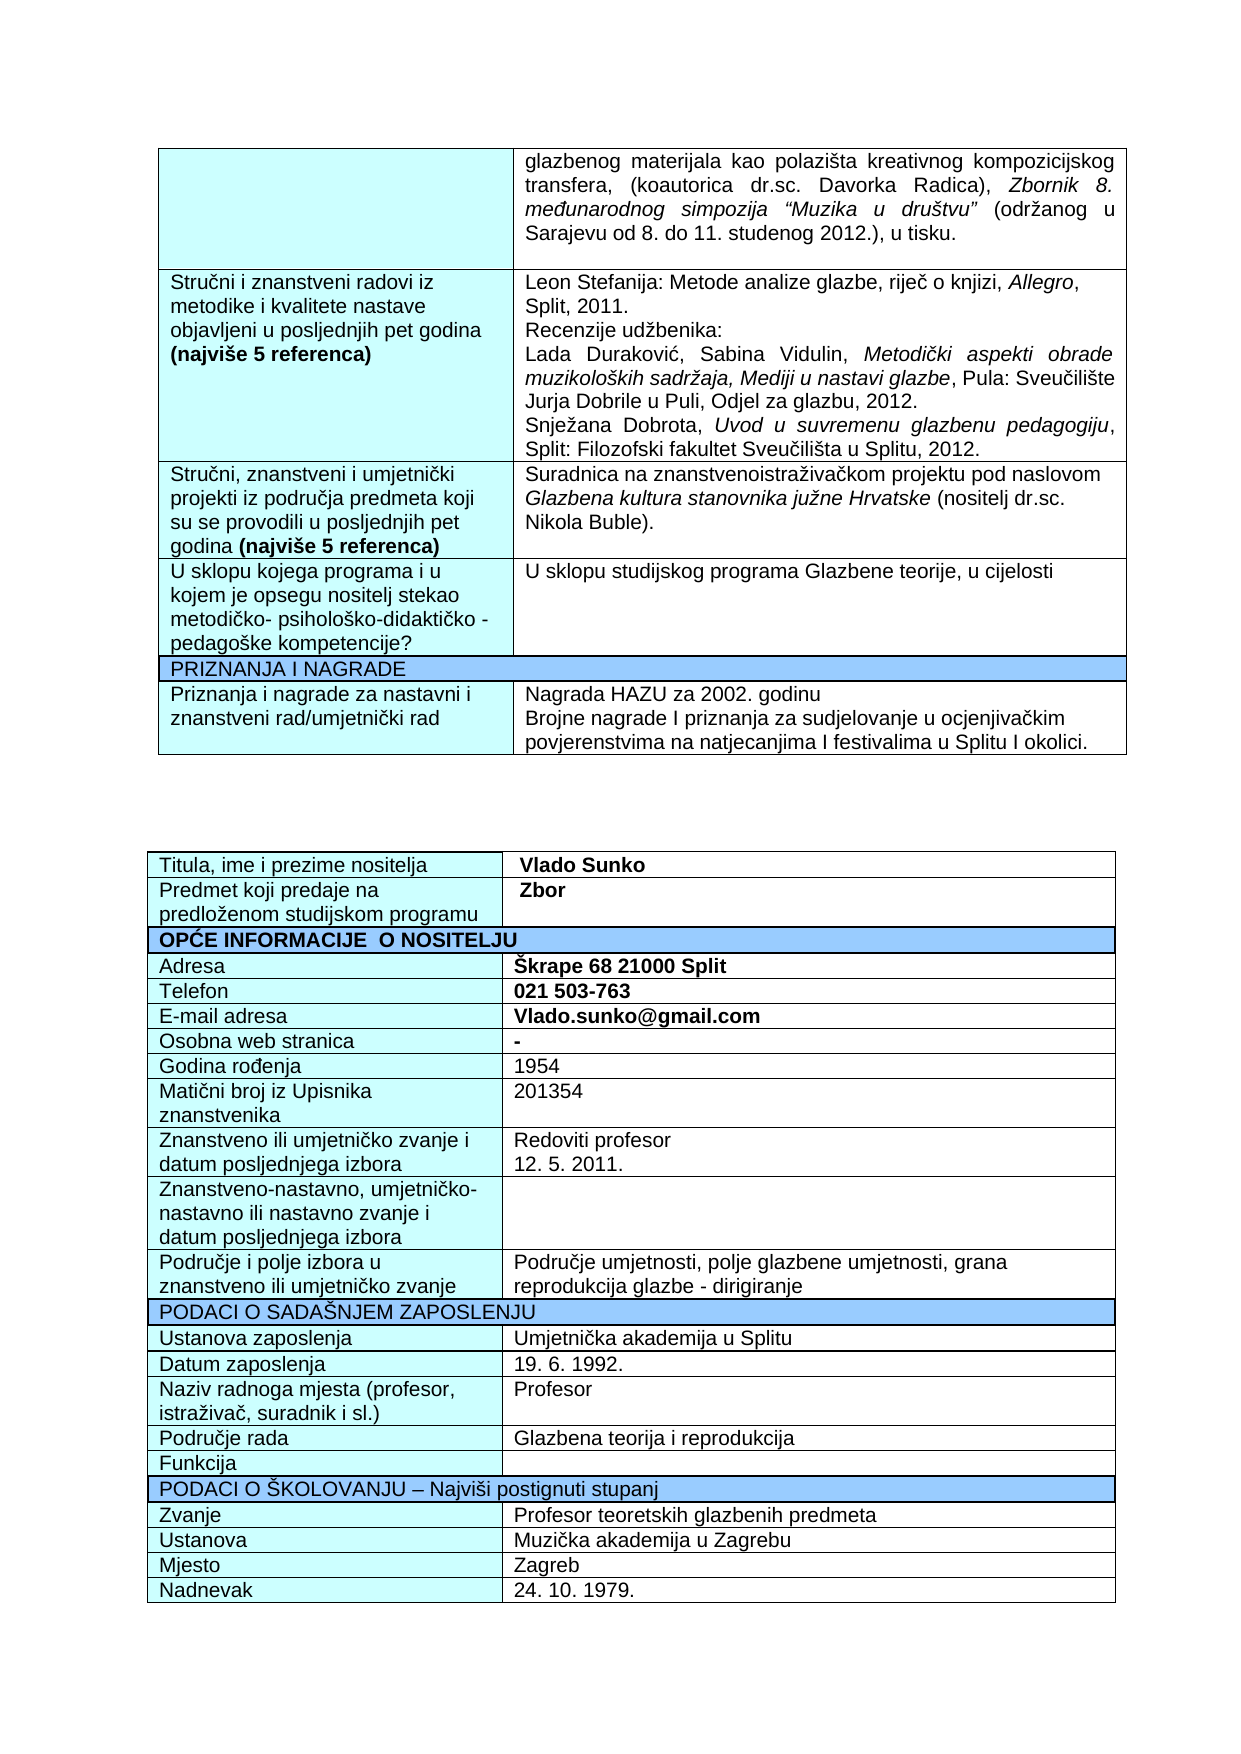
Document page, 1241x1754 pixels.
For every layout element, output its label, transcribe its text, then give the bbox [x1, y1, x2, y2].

table_cell OPĆE INFORMACIJE O NOSITELJU [149, 928, 1114, 952]
table_cell Umjetnička akademija u Splitu [503, 1326, 1115, 1350]
table_cell 021 503-763 [503, 979, 1115, 1003]
table_cell Priznanja i nagrade za nastavni i znanstveni rad/umjetnički rad [159, 682, 513, 754]
table_cell Datum zaposlenja [148, 1352, 502, 1376]
table_cell Nagrada HAZU za 2002. godinu Brojne nagrade I priznanja za sudjelovanje u ocjenjivačkim povjerenstvima na natjecanjima I festivalima u Splitu I okolici. [514, 682, 1126, 754]
table_cell Znanstveno ili umjetničko zvanje i datum posljednjega izbora [148, 1128, 502, 1176]
table_cell Profesor teoretskih glazbenih predmeta [503, 1503, 1115, 1527]
table_cell Naziv radnoga mjesta (profesor, istraživač, suradnik i sl.) [148, 1377, 502, 1425]
table_cell - [503, 1029, 1115, 1053]
table_cell U sklopu kojega programa i u kojem je opsegu nositelj stekao metodičko- psihološko-didaktičko -pedagoške kompetencije? [159, 559, 513, 655]
table_cell Suradnica na znanstvenoistraživačkom projektu pod naslovom Glazbena kultura stanovnika južne Hrvatske (nositelj dr.sc. Nikola Buble). [514, 462, 1126, 558]
table_cell PODACI O ŠKOLOVANJU – Najviši postignuti stupanj [149, 1477, 1114, 1501]
table_cell Ustanova [148, 1528, 502, 1552]
table_cell Područje rada [148, 1426, 502, 1450]
table_cell [503, 1451, 1115, 1475]
table_cell Područje i polje izbora u znanstveno ili umjetničko zvanje [148, 1250, 502, 1298]
table_cell Zvanje [148, 1503, 502, 1527]
table_cell Mjesto [148, 1553, 502, 1577]
table_header Vlado Sunko [503, 852, 1115, 877]
table_cell Adresa [148, 954, 502, 978]
table_cell [503, 1177, 1115, 1249]
table_cell Profesor [503, 1377, 1115, 1425]
table_cell Muzička akademija u Zagrebu [503, 1528, 1115, 1552]
table_cell Zbor [503, 878, 1115, 926]
table_cell [159, 149, 513, 268]
table_cell 1954 [503, 1054, 1115, 1078]
table_cell 201354 [503, 1079, 1115, 1127]
table_cell Vlado.sunko@gmail.com [503, 1004, 1115, 1028]
table_cell 19. 6. 1992. [503, 1352, 1115, 1376]
table_cell Stručni i znanstveni radovi iz metodike i kvalitete nastave objavljeni u posljednjih pet godina (najviše 5 referenca) [159, 270, 513, 461]
table_cell Zagreb [503, 1553, 1115, 1577]
table_cell Telefon [148, 979, 502, 1003]
table_cell glazbenog materijala kao polazišta kreativnog kompozicijskog transfera, (koautorica dr.sc. Davorka Radica), Zbornik 8. međunarodnog simpozija “Muzika u društvu” (održanog u Sarajevu od 8. do 11. studenog 2012.), u tisku. [514, 149, 1126, 268]
table_cell Nadnevak [148, 1578, 502, 1602]
table_cell Stručni, znanstveni i umjetnički projekti iz područja predmeta koji su se provodili u posljednjih pet godina (najviše 5 referenca) [159, 462, 513, 558]
table_cell Ustanova zaposlenja [148, 1326, 502, 1350]
table_cell Godina rođenja [148, 1054, 502, 1078]
table_cell Osobna web stranica [148, 1029, 502, 1053]
table_cell Redoviti profesor 12. 5. 2011. [503, 1128, 1115, 1176]
table_cell PRIZNANJA I NAGRADE [160, 657, 1126, 680]
table_cell U sklopu studijskog programa Glazbene teorije, u cijelosti [514, 559, 1126, 655]
table_cell Područje umjetnosti, polje glazbene umjetnosti, grana reprodukcija glazbe - dirigiranje [503, 1250, 1115, 1298]
table_cell 24. 10. 1979. [503, 1578, 1115, 1602]
table_cell Matični broj iz Upisnika znanstvenika [148, 1079, 502, 1127]
table_cell Funkcija [148, 1451, 502, 1475]
table_cell Leon Stefanija: Metode analize glazbe, riječ o knjizi, Allegro, Split, 2011. Recenzije udžbenika: Lada Duraković, Sabina Vidulin, Metodički aspekti obrade muzikoloških sadržaja, Mediji u nastavi glazbe, Pula: Sveučilište Jurja Dobrile u Puli, Odjel za glazbu, 2012. Snježana Dobrota, Uvod u suvremenu glazbenu pedagogiju, Split: Filozofski fakultet Sveučilišta u Splitu, 2012. [514, 270, 1126, 461]
table_cell Glazbena teorija i reprodukcija [503, 1426, 1115, 1450]
table_cell PODACI O SADAŠNJEM ZAPOSLENJU [149, 1300, 1114, 1324]
table_cell Škrape 68 21000 Split [503, 954, 1115, 978]
table_cell Predmet koji predaje na predloženom studijskom programu [148, 878, 502, 926]
table_cell Znanstveno-nastavno, umjetničko-nastavno ili nastavno zvanje i datum posljednjega izbora [148, 1177, 502, 1249]
table_header Titula, ime i prezime nositelja [148, 853, 502, 877]
table_cell E-mail adresa [148, 1004, 502, 1028]
